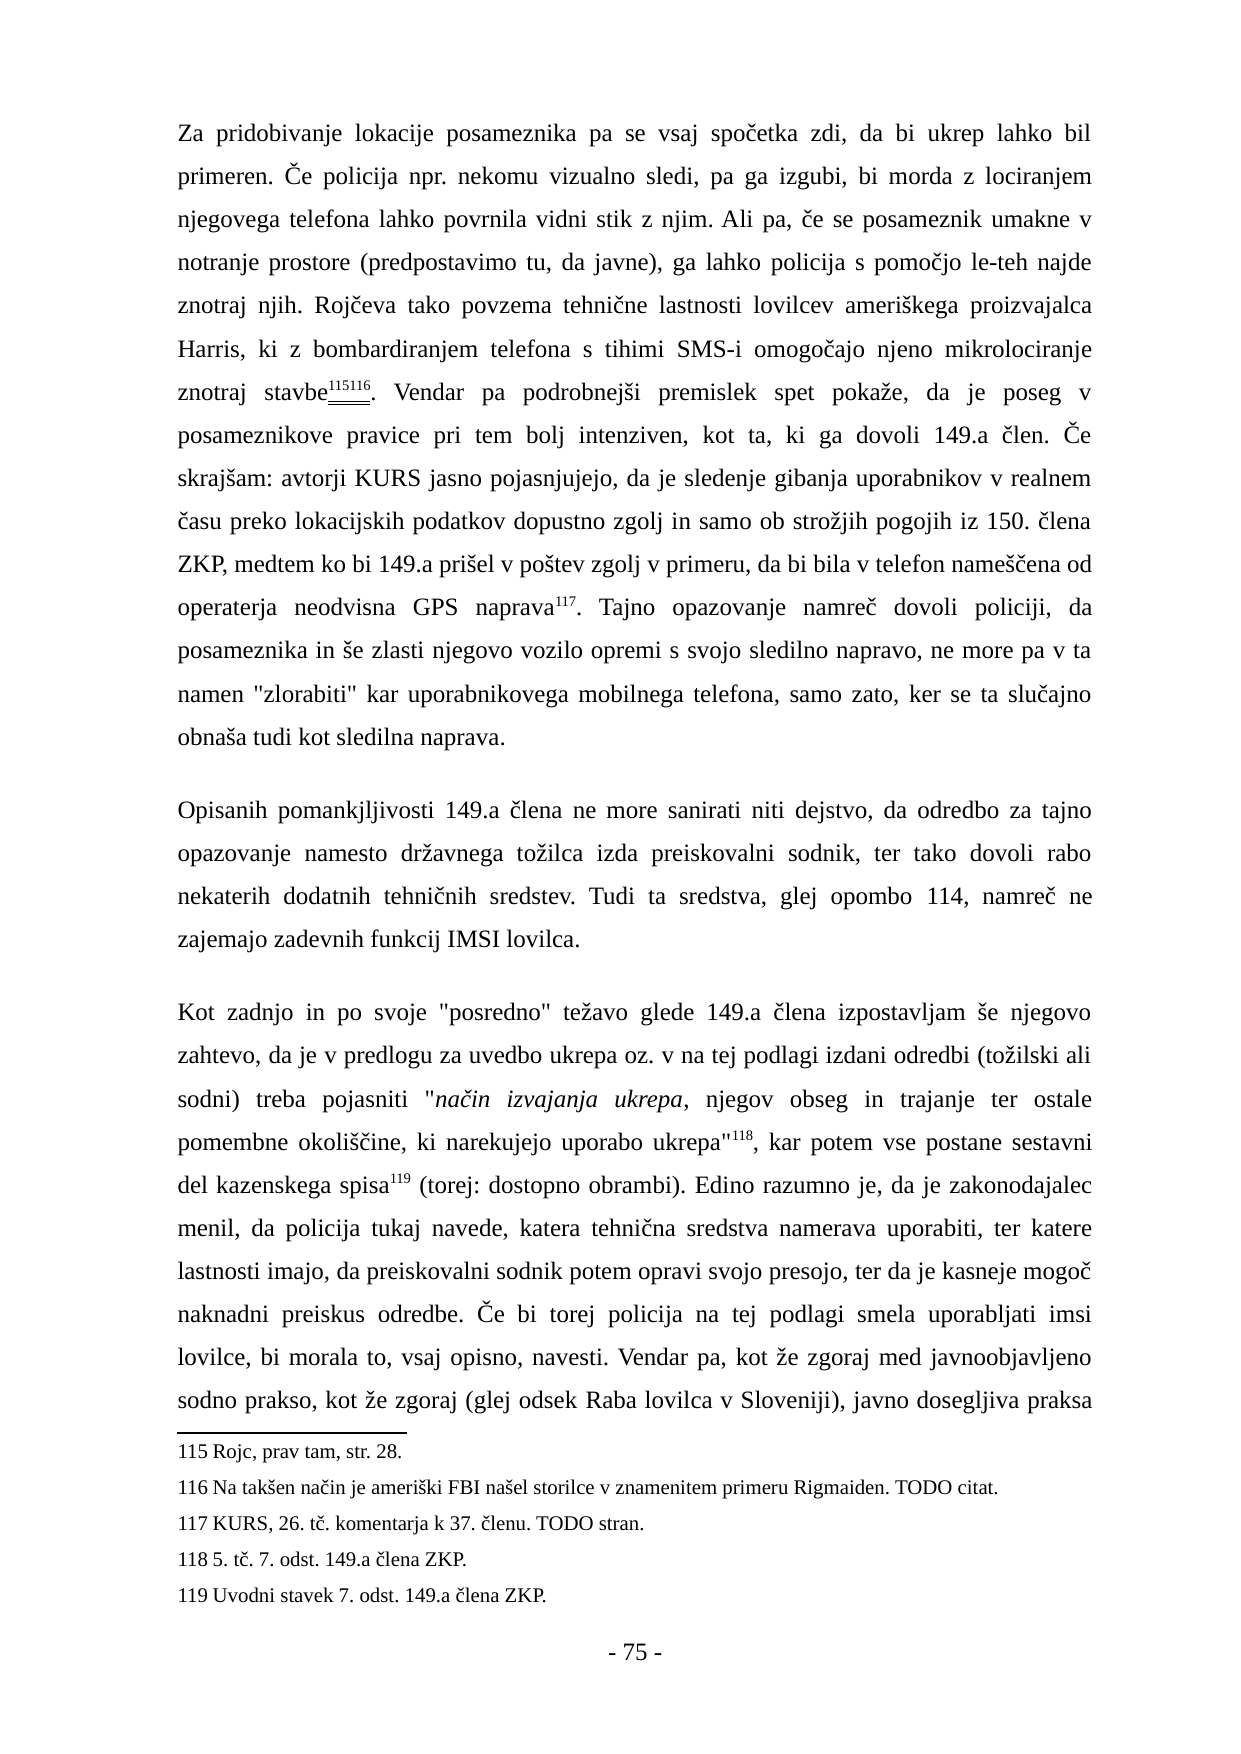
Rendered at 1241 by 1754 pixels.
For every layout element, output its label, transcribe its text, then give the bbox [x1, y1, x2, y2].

text Na takšen način je ameriški FBI našel storilce v znamenitem primeru Rigmaiden. TODO citat. [177, 1475, 1093, 1499]
text Opisanih pomankjljivosti 149.a člena ne more sanirati niti dejstvo, da odredbo za tajno opazovanje namesto državnega tožilca izda preiskovalni sodnik, ter tako dovoli rabo nekaterih dodatnih tehničnih sredstev. Tudi ta sredstva, glej opombo 114, namreč ne zajemajo zadevnih funkcij IMSI lovilca. [177, 795, 1093, 953]
text Kot zadnjo in po svoje "posredno" težavo glede 149.a člena izpostavljam še njegovo zahtevo, da je v predlogu za uvedbo ukrepa oz. v na tej podlagi izdani odredbi (tožilski ali sodni) treba pojasniti "način izvajanja ukrepa, njegov obseg in trajanje ter ostale pomembne okoliščine, ki narekujejo uporabo ukrepa", kar potem vse postane sestavni del kazenskega spisa (torej: dostopno obrambi). Edino razumno je, da je zakonodajalec menil, da policija tukaj navede, katera tehnična sredstva namerava uporabiti, ter katere lastnosti imajo, da preiskovalni sodnik potem opravi svojo presojo, ter da je kasneje mogoč naknadni preiskus odredbe. Če bi torej policija na tej podlagi smela uporabljati imsi lovilce, bi morala to, vsaj opisno, navesti. Vendar pa, kot že zgoraj med javnoobjavljeno sodno prakso, kot že zgoraj (glej odsek Raba lovilca v Sloveniji), javno dosegljiva praksa [177, 997, 1093, 1414]
text Uvodni stavek 7. odst. 149.a člena ZKP. [177, 1583, 1093, 1607]
text KURS, 26. tč. komentarja k 37. členu. TODO stran. [177, 1511, 1093, 1535]
text Za pridobivanje lokacije posameznika pa se vsaj spočetka zdi, da bi ukrep lahko bil primeren. Če policija npr. nekomu vizualno sledi, pa ga izgubi, bi morda z lociranjem njegovega telefona lahko povrnila vidni stik z njim. Ali pa, če se posameznik umakne v notranje prostore (predpostavimo tu, da javne), ga lahko policija s pomočjo le-teh najde znotraj njih. Rojčeva tako povzema tehnične lastnosti lovilcev ameriškega proizvajalca Harris, ki z bombardiranjem telefona s tihimi SMS-i omogočajo njeno mikrolociranje znotraj stavbe. Vendar pa podrobnejši premislek spet pokaže, da je poseg v posameznikove pravice pri tem bolj intenziven, kot ta, ki ga dovoli 149.a člen. Če skrajšam: avtorji KURS jasno pojasnjujejo, da je sledenje gibanja uporabnikov v realnem času preko lokacijskih podatkov dopustno zgolj in samo ob strožjih pogojih iz 150. člena ZKP, medtem ko bi 149.a prišel v poštev zgolj v primeru, da bi bila v telefon nameščena od operaterja neodvisna GPS naprava. Tajno opazovanje namreč dovoli policiji, da posameznika in še zlasti njegovo vozilo opremi s svojo sledilno napravo, ne more pa v ta namen "zlorabiti" kar uporabnikovega mobilnega telefona, samo zato, ker se ta slučajno obnaša tudi kot sledilna naprava. [177, 118, 1093, 751]
text 5. tč. 7. odst. 149.a člena ZKP. [177, 1547, 1093, 1571]
text Rojc, prav tam, str. 28. [177, 1439, 1093, 1463]
